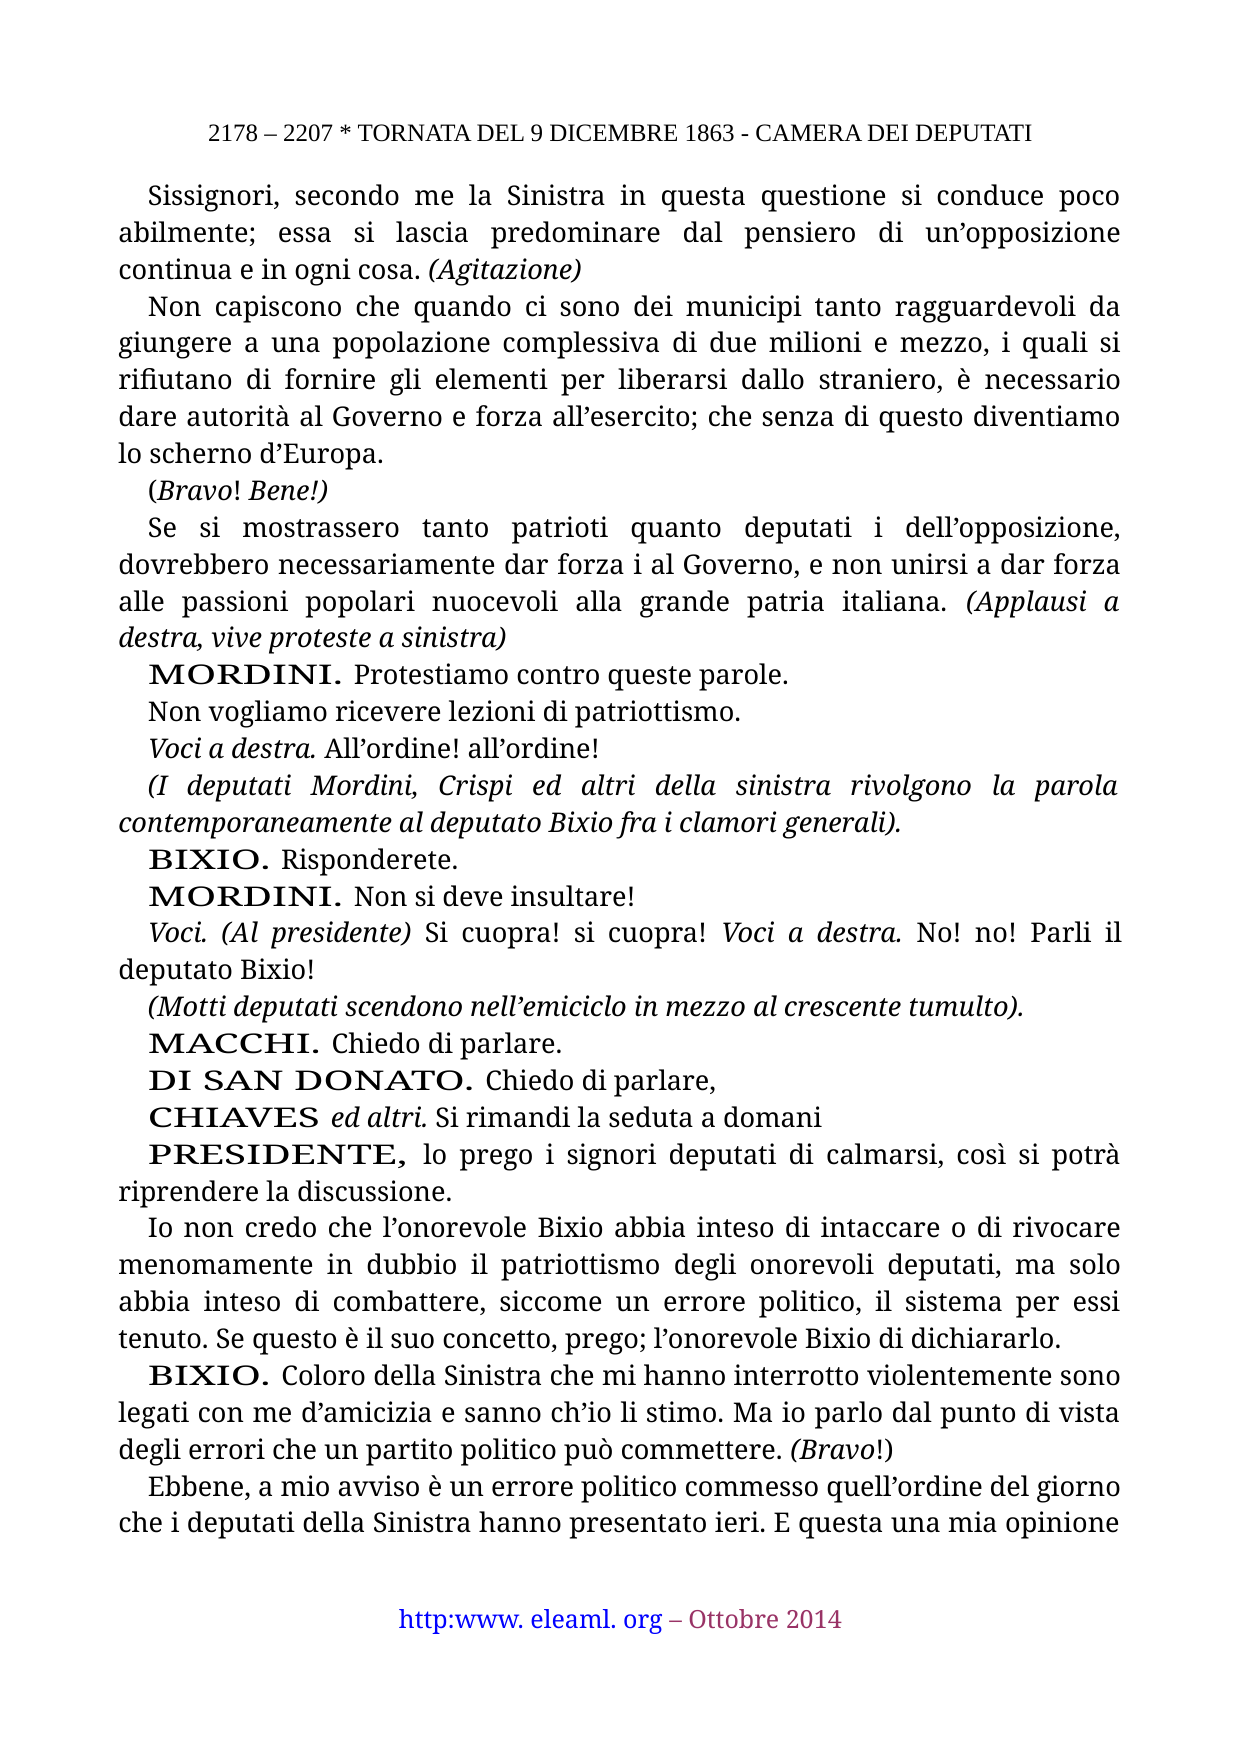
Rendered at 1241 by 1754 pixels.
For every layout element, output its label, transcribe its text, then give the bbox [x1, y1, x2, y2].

text Io non credo che l’onorevole Bixio abbia inteso di intaccare o di rivocare menomamente in dubbio il patriottismo degli onorevoli deputati, ma solo abbia inteso di combattere, siccome un errore politico, il sistema per essi tenuto. Se questo è il suo concetto, prego; l’onorevole Bixio di dichiararlo. [118, 1209, 1122, 1356]
text Non capiscono che quando ci sono dei municipi tanto ragguardevoli da giungere a una popolazione complessiva di due milioni e mezzo, i quali si rifiutano di fornire gli elementi per liberarsi dallo straniero, è necessario dare autorità al Governo e forza all’esercito; che senza di questo diventiamo lo scherno d’Europa. [118, 287, 1122, 471]
text (Bravo! Bene!) [118, 471, 1122, 508]
text BIXIO. Coloro della Sinistra che mi hanno interrotto violentemente sono legati con me d’amicizia e sanno ch’io li stimo. Ma io parlo dal punto di vista degli errori che un partito politico può commettere. (Bravo!) [118, 1356, 1122, 1467]
text MORDINI. Non si deve insultare! [118, 877, 1122, 914]
text MORDINI. Protestiamo contro queste parole. [118, 656, 1122, 693]
text Voci. (Al presidente) Si cuopra! si cuopra! Voci a destra. No! no! Parli il deputato Bixio! [118, 914, 1122, 988]
text MACCHI. Chiedo di parlare. [118, 1024, 1122, 1061]
text Non vogliamo ricevere lezioni di patriottismo. [118, 693, 1122, 729]
text PRESIDENTE, lo prego i signori deputati di calmarsi, così si potrà riprendere la discussione. [118, 1135, 1122, 1209]
text DI SAN DONATO. Chiedo di parlare, [118, 1061, 1122, 1098]
text Se si mostrassero tanto patrioti quanto deputati i dell’opposizione, dovrebbero necessariamente dar forza i al Governo, e non unirsi a dar forza alle passioni popolari nuocevoli alla grande patria italiana. (Applausi a destra, vive proteste a sinistra) [118, 508, 1122, 656]
text Sissignori, secondo me la Sinistra in questa questione si conduce poco abilmente; essa si lascia predominare dal pensiero di un’opposizione continua e in ogni cosa. (Agitazione) [118, 176, 1122, 287]
text Voci a destra. All’ordine! all’ordine! [118, 729, 1122, 766]
text (I deputati Mordini, Crispi ed altri della sinistra rivolgono la parola contemporaneamente al deputato Bixio fra i clamori generali). [118, 766, 1122, 840]
text BIXIO. Risponderete. [118, 840, 1122, 877]
text (Motti deputati scendono nell’emiciclo in mezzo al crescente tumulto). [118, 988, 1122, 1024]
text CHIAVES ed altri. Si rimandi la seduta a domani [118, 1098, 1122, 1135]
text Ebbene, a mio avviso è un errore politico commesso quell’ordine del giorno che i deputati della Sinistra hanno presentato ieri. E questa una mia opinione [118, 1467, 1122, 1541]
